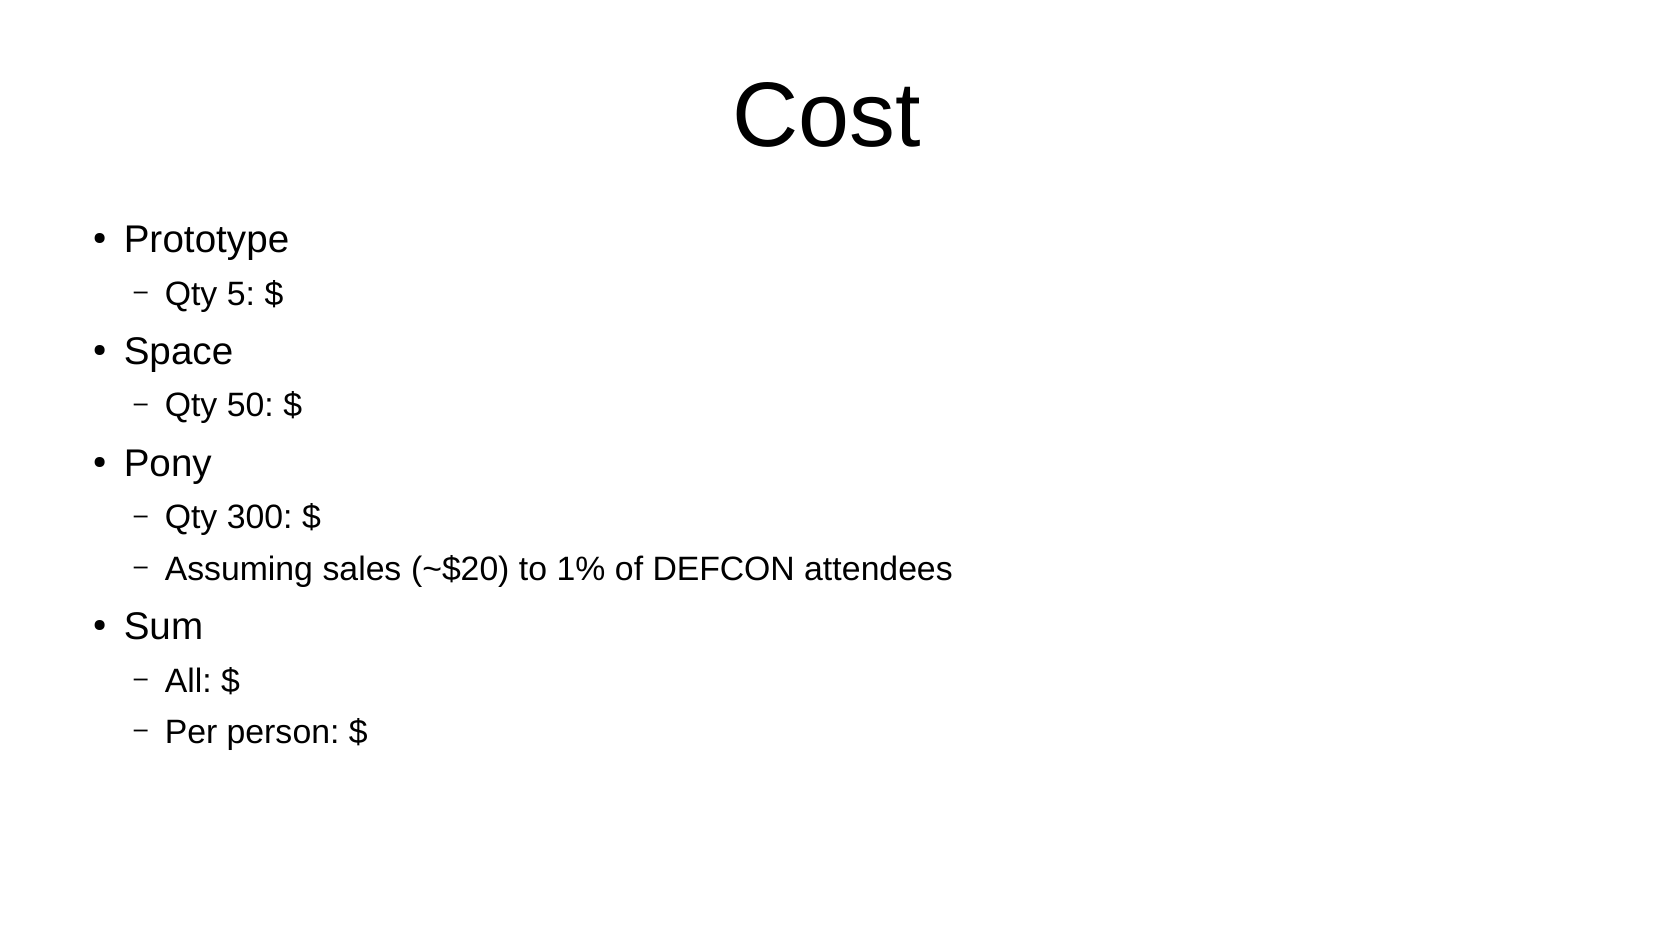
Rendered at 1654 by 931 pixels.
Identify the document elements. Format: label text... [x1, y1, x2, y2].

title Cost [82, 37, 1571, 193]
list Prototype Qty 5: $ Space Qty 50: $ Pony Qty 300: $ Assuming sales (~$20) to 1% of DEFCON attendees Sum All: $ Per person: $ [82, 217, 1571, 758]
